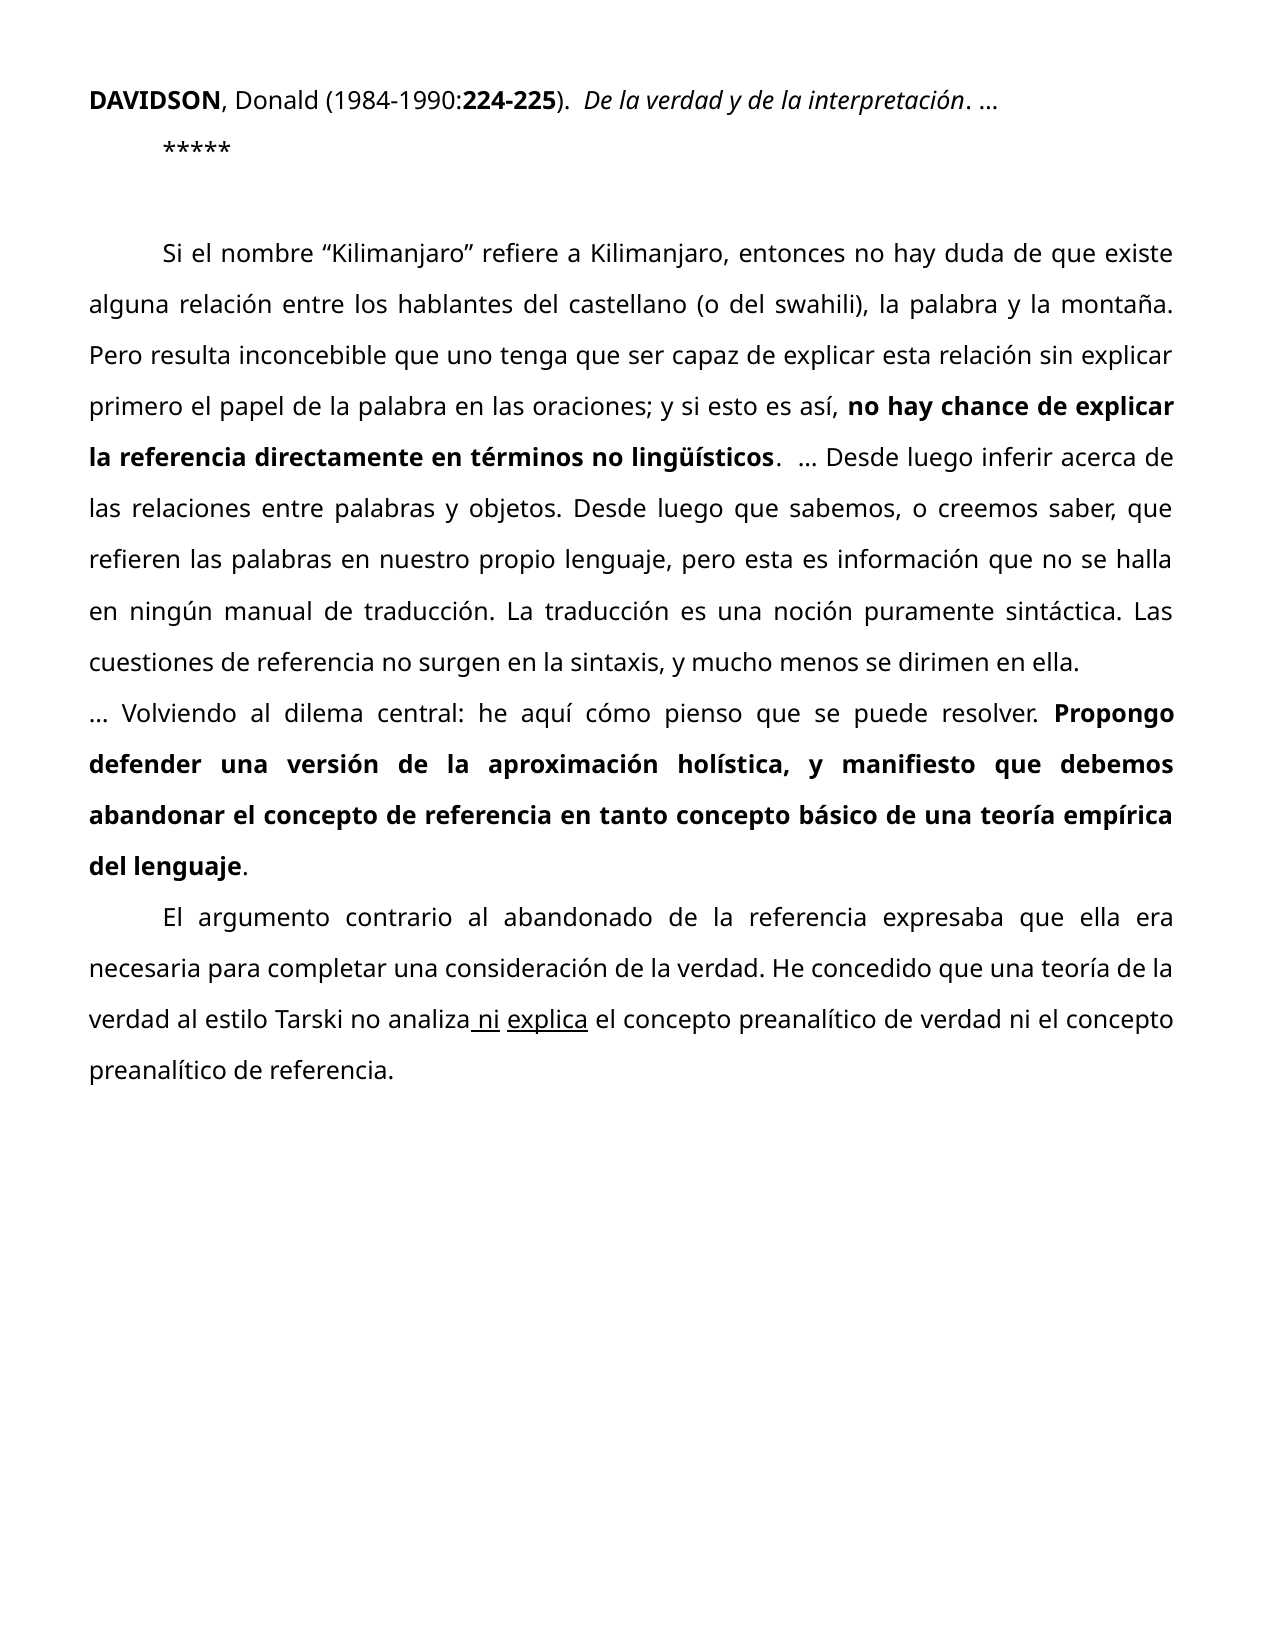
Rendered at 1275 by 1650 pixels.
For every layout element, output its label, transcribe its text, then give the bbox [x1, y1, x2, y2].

text … Volviendo al dilema central: he aquí cómo pienso que se puede resolver. Propongo defender una versión de la aproximación holística, y manifiesto que debemos abandonar el concepto de referencia en tanto concepto básico de una teoría empírica del lenguaje. [88, 695, 1174, 882]
text DAVIDSON, Donald (1984-1990:224-225). De la verdad y de la interpretación. … ***** [88, 83, 1174, 168]
text Si el nombre “Kilimanjaro” refiere a Kilimanjaro, entonces no hay duda de que existe alguna relación entre los hablantes del castellano (o del swahili), la palabra y la montaña. Pero resulta inconcebible que uno tenga que ser capaz de explicar esta relación sin explicar primero el papel de la palabra en las oraciones; y si esto es así, no hay chance de explicar la referencia directamente en términos no lingüísticos. … Desde luego inferir acerca de las relaciones entre palabras y objetos. Desde luego que sabemos, o creemos saber, que refieren las palabras en nuestro propio lenguaje, pero esta es información que no se halla en ningún manual de traducción. La traducción es una noción puramente sintáctica. Las cuestiones de referencia no surgen en la sintaxis, y mucho menos se dirimen en ella. [88, 236, 1174, 678]
text El argumento contrario al abandonado de la referencia expresaba que ella era necesaria para completar una consideración de la verdad. He concedido que una teoría de la verdad al estilo Tarski no analiza ni explica el concepto preanalítico de verdad ni el concepto preanalítico de referencia. [88, 899, 1174, 1087]
